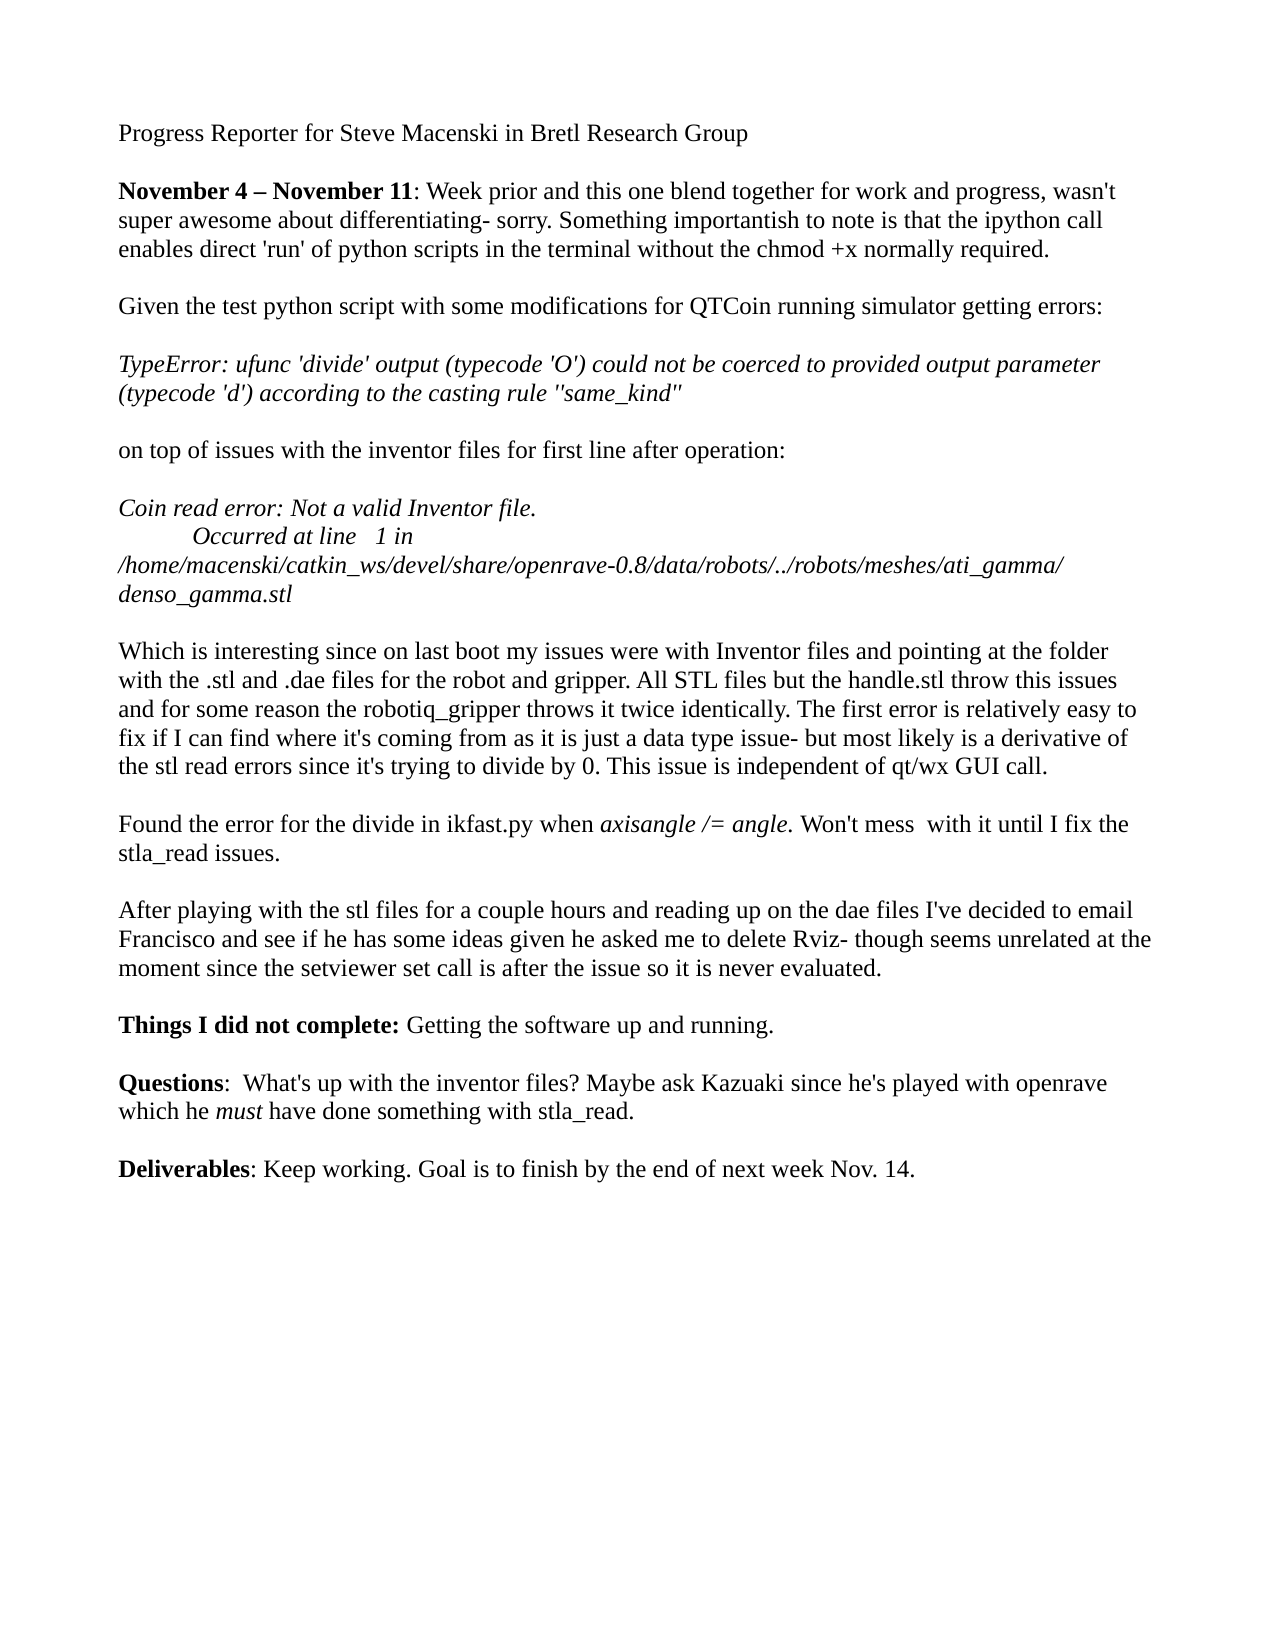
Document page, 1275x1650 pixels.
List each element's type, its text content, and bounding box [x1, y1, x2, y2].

text November 4 – November 11: Week prior and this one blend together for work and progress, wasn't super awesome about differentiating- sorry. Something importantish to note is that the ipython call enables direct 'run' of python scripts in the terminal without the chmod +x normally required. [118, 176, 1157, 263]
text After playing with the stl files for a couple hours and reading up on the dae files I've decided to email Francisco and see if he has some ideas given he asked me to delete Rviz- though seems unrelated at the moment since the setviewer set call is after the issue so it is never evaluated. [118, 895, 1157, 981]
text Questions: What's up with the inventor files? Maybe ask Kazuaki since he's played with openrave which he must have done something with stla_read. [118, 1068, 1157, 1125]
text Things I did not complete: Getting the software up and running. [118, 1010, 1157, 1039]
text TypeError: ufunc 'divide' output (typecode 'O') could not be coerced to provided output parameter (typecode 'd') according to the casting rule ''same_kind'' [118, 349, 1157, 406]
text Coin read error: Not a valid Inventor file. [118, 493, 1157, 521]
text Deliverables: Keep working. Goal is to finish by the end of next week Nov. 14. [118, 1154, 1157, 1183]
text Occurred at line 1 in /home/macenski/catkin_ws/devel/share/openrave-0.8/data/robots/../robots/meshes/ati_gamma/denso_gamma.stl [118, 521, 1157, 608]
text Which is interesting since on last boot my issues were with Inventor files and pointing at the folder with the .stl and .dae files for the robot and gripper. All STL files but the handle.stl throw this issues and for some reason the robotiq_gripper throws it twice identically. The first error is relatively easy to fix if I can find where it's coming from as it is just a data type issue- but most likely is a derivative of the stl read errors since it's trying to divide by 0. This issue is independent of qt/wx GUI call. [118, 636, 1157, 780]
text Given the test python script with some modifications for QTCoin running simulator getting errors: [118, 291, 1157, 320]
text Found the error for the divide in ikfast.py when axisangle /= angle. Won't mess with it until I fix the stla_read issues. [118, 809, 1157, 866]
text on top of issues with the inventor files for first line after operation: [118, 435, 1157, 464]
